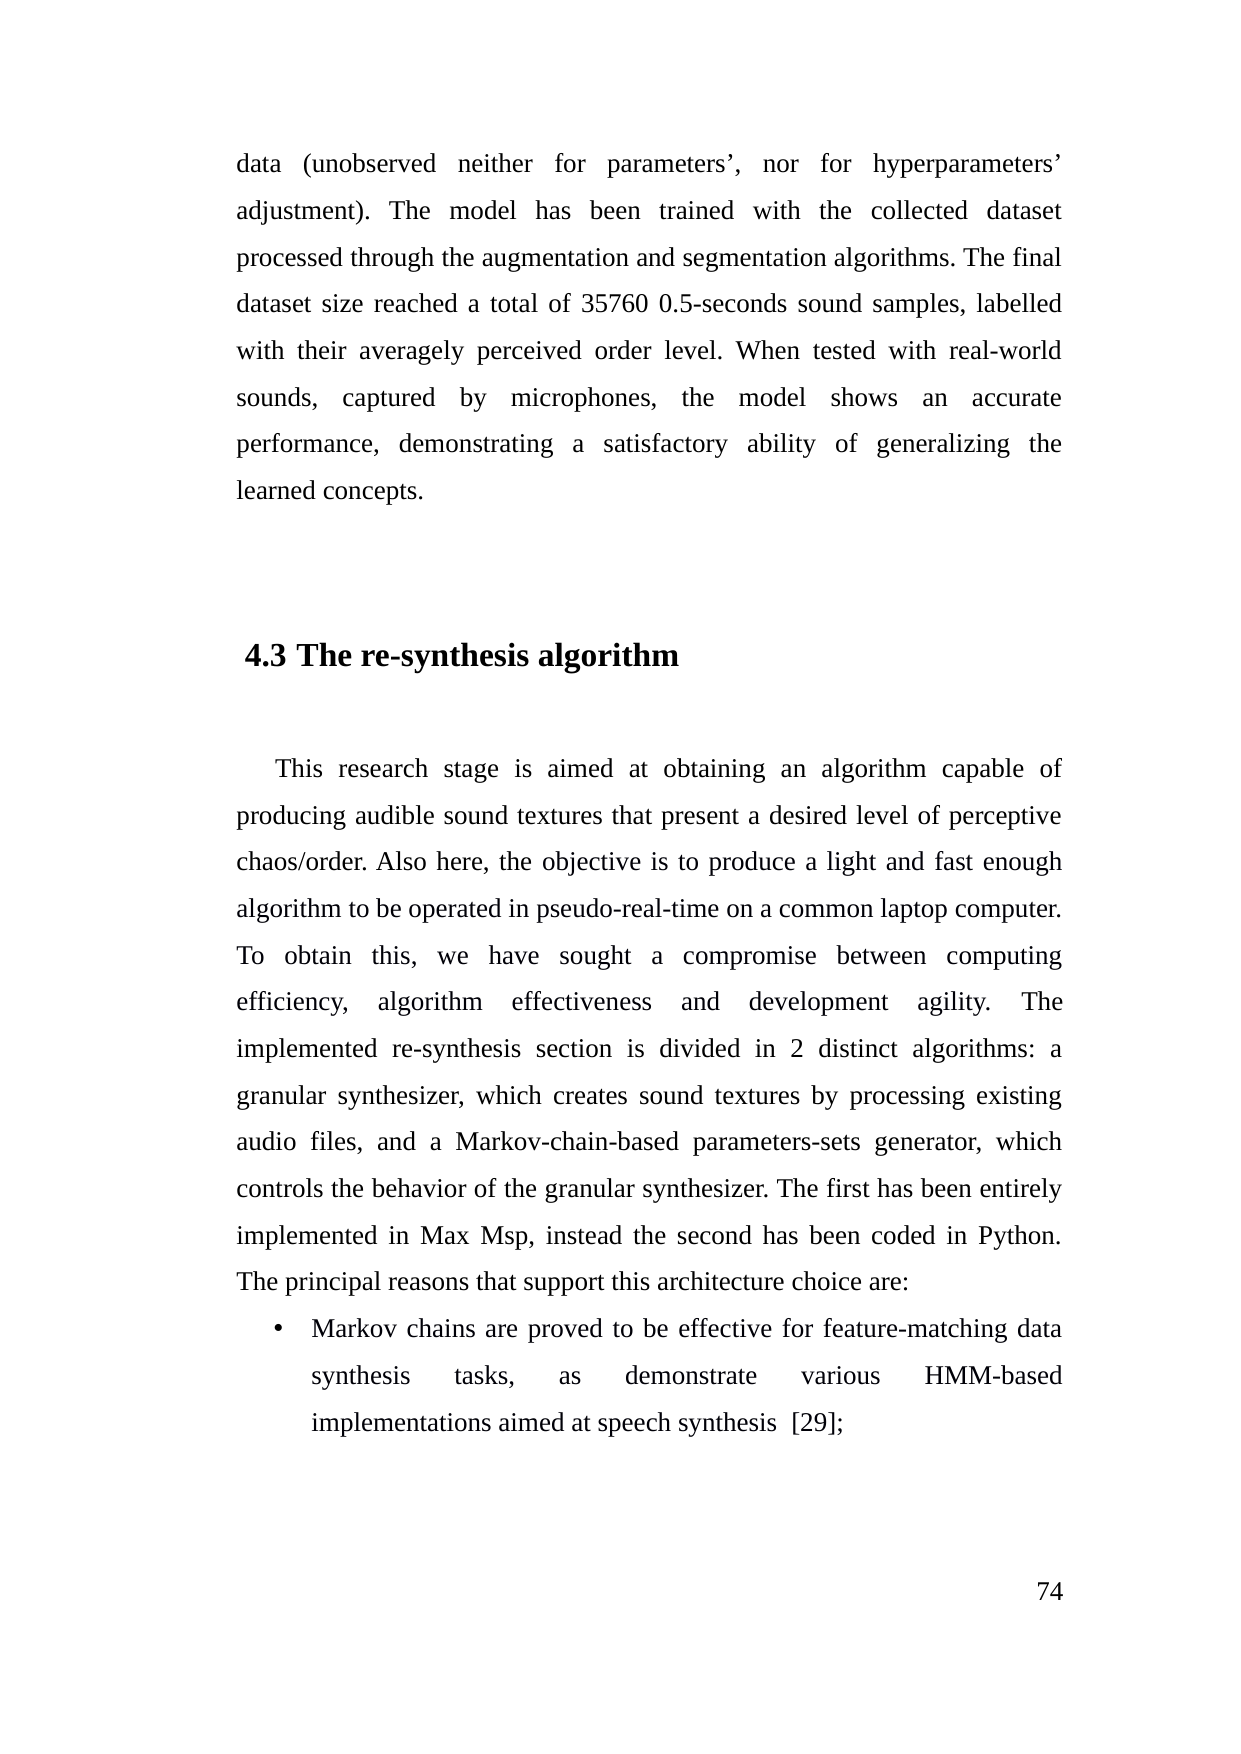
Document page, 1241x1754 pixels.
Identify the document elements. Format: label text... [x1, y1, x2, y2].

text data (unobserved neither for parameters’, nor for hyperparameters’ adjustment). The model has been trained with the collected dataset processed through the augmentation and segmentation algorithms. The final dataset size reached a total of 35760 0.5-seconds sound samples, labelled with their averagely perceived order level. When tested with real-world sounds, captured by microphones, the model shows an accurate performance, demonstrating a satisfactory ability of generalizing the learned concepts. [236, 148, 1063, 505]
subtitle The re-synthesis algorithm [236, 635, 1063, 674]
text This research stage is aimed at obtaining an algorithm capable of producing audible sound textures that present a desired level of perceptive chaos/order. Also here, the objective is to produce a light and fast enough algorithm to be operated in pseudo-real-time on a common laptop computer. To obtain this, we have sought a compromise between computing efficiency, algorithm effectiveness and development agility. The implemented re-synthesis section is divided in 2 distinct algorithms: a granular synthesizer, which creates sound textures by processing existing audio files, and a Markov-chain-based parameters-sets generator, which controls the behavior of the granular synthesizer. The first has been entirely implemented in Max Msp, instead the second has been coded in Python. The principal reasons that support this architecture choice are: [236, 752, 1063, 1297]
list Markov chains are proved to be effective for feature-matching data synthesis tasks, as demonstrate various HMM-based implementations aimed at speech synthesis [29]; [274, 1312, 1063, 1437]
